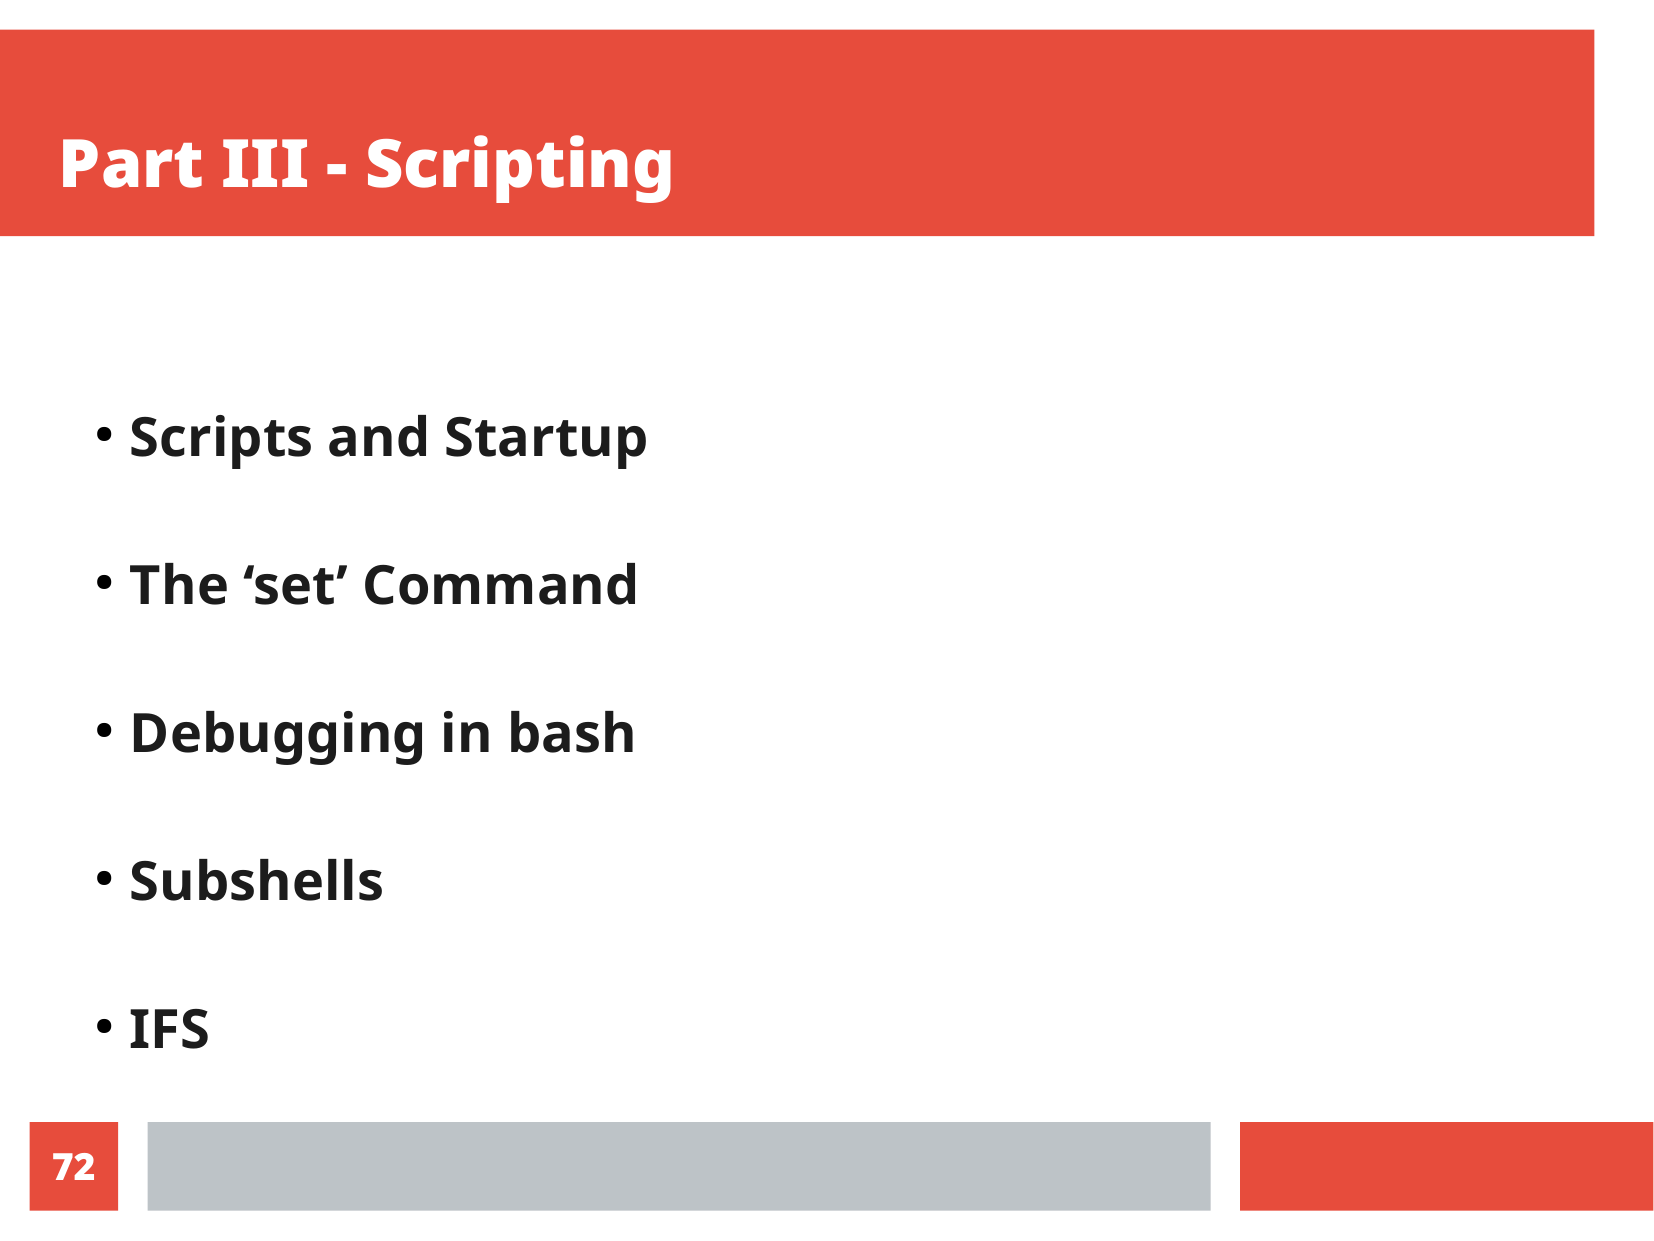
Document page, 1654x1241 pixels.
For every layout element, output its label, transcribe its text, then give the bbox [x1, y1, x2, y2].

subtitle Scripts and Startup The ‘set’ Command Debugging in bash Subshells IFS [59, 324, 1565, 1093]
title Part III - Scripting [59, 59, 1595, 207]
